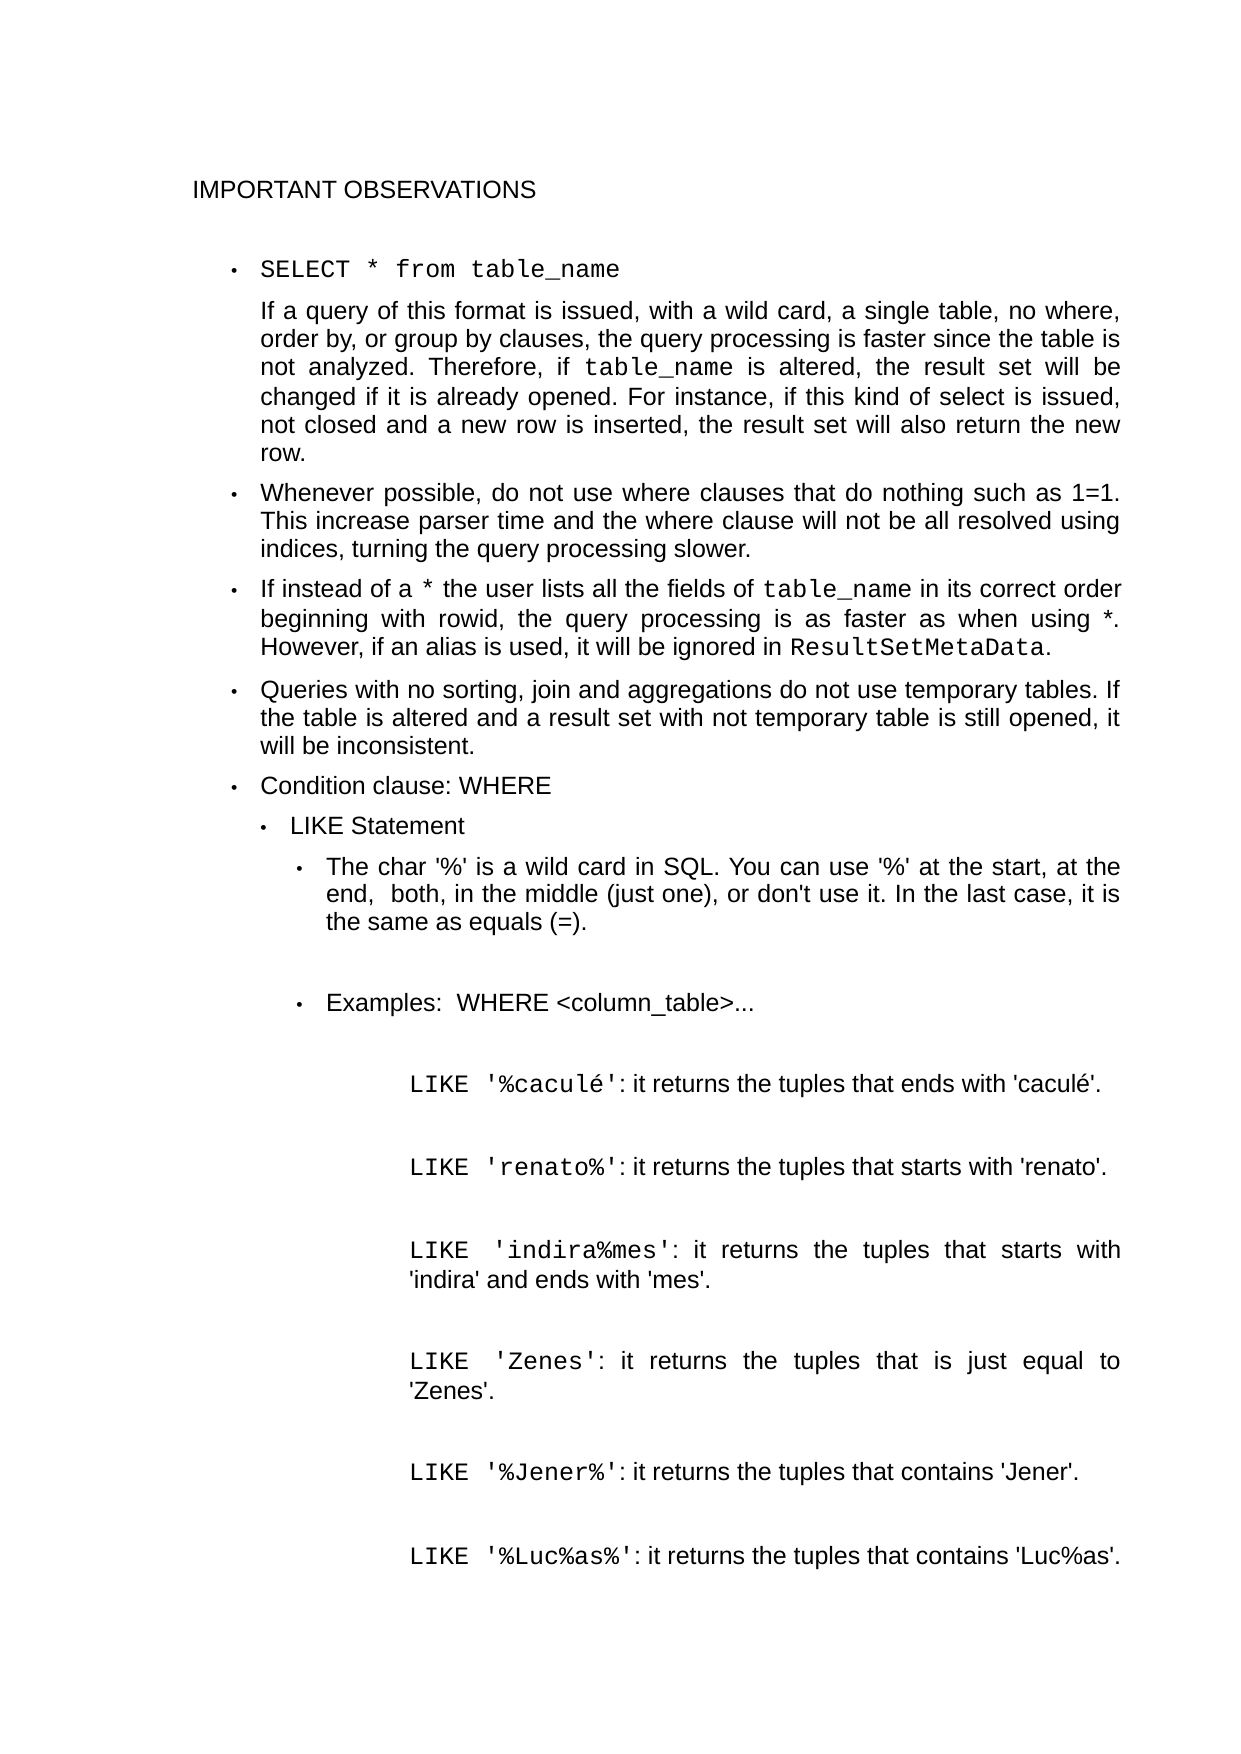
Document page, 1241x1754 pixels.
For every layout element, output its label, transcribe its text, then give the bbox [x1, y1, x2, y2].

list If a query of this format is issued, with a wild card, a single table, no where, order by, or group by clauses, the query processing is faster since the table is not analyzed. Therefore, if table_name is altered, the result set will be changed if it is already opened. For instance, if this kind of select is issued, not closed and a new row is inserted, the result set will also return the new row. [231, 297, 1122, 467]
list The char '%' is a wild card in SQL. You can use '%' at the start, at the end, both, in the middle (just one), or don't use it. In the last case, it is the same as equals (=). [296, 852, 1122, 936]
list LIKE 'indira%mes': it returns the tuples that starts with 'indira' and ends with 'mes'. [379, 1236, 1122, 1294]
list LIKE Statement [260, 812, 1122, 840]
list If instead of a * the user lists all the fields of table_name in its correct order beginning with rowid, the query processing is as faster as when using *. However, if an alias is used, it will be ignored in ResultSetMetaData. [231, 575, 1122, 663]
list LIKE '%Luc%as%': it returns the tuples that contains 'Luc%as'. [379, 1541, 1122, 1572]
list LIKE 'Zenes': it returns the tuples that is just equal to 'Zenes'. [379, 1347, 1122, 1405]
list LIKE 'renato%': it returns the tuples that starts with 'renato'. [379, 1153, 1122, 1183]
list LIKE '%caculé': it returns the tuples that ends with 'caculé'. [379, 1069, 1122, 1099]
list Queries with no sorting, join and aggregations do not use temporary tables. If the table is altered and a result set with not temporary table is still opened, it will be inconsistent. [231, 676, 1122, 759]
list SELECT * from table_name [231, 256, 1122, 284]
list Condition clause: WHERE [231, 772, 1122, 800]
list LIKE '%Jener%': it returns the tuples that contains 'Jener'. [379, 1458, 1122, 1488]
text IMPORTANT OBSERVATIONS [118, 176, 1122, 203]
list Examples: WHERE <column_table>... [296, 989, 1122, 1017]
list Whenever possible, do not use where clauses that do nothing such as 1=1. This increase parser time and the where clause will not be all resolved using indices, turning the query processing slower. [231, 479, 1122, 563]
